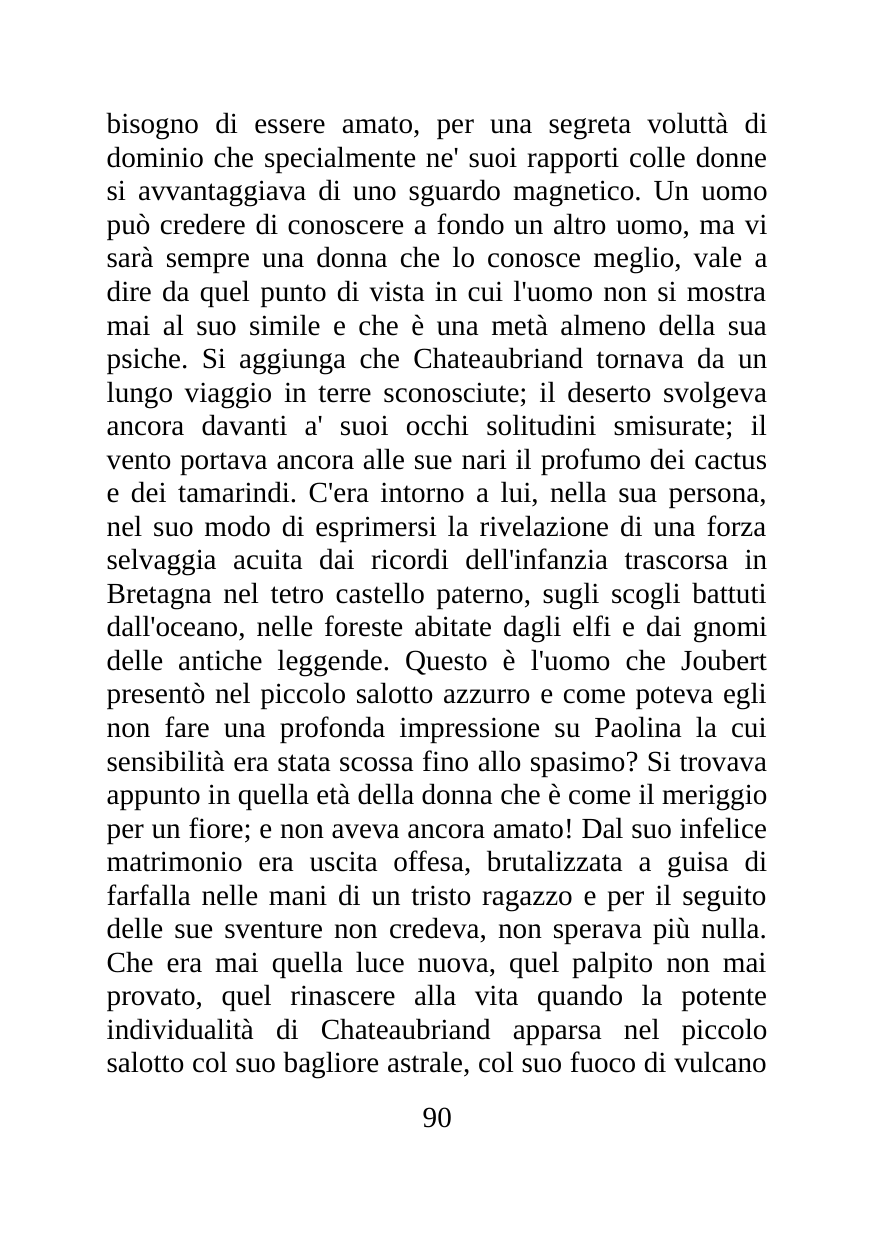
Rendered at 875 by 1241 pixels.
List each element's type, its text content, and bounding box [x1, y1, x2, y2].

text bisogno di essere amato, per una segreta voluttà di dominio che specialmente ne' suoi rapporti colle donne si avvantaggiava di uno sguardo magnetico. Un uomo può credere di conoscere a fondo un altro uomo, ma vi sarà sempre una donna che lo conosce meglio, vale a dire da quel punto di vista in cui l'uomo non si mostra mai al suo simile e che è una metà almeno della sua psiche. Si aggiunga che Chateaubriand tornava da un lungo viaggio in terre sconosciute; il deserto svolgeva ancora davanti a' suoi occhi solitudini smisurate; il vento portava ancora alle sue nari il profumo dei cactus e dei tamarindi. C'era intorno a lui, nella sua persona, nel suo modo di esprimersi la rivelazione di una forza selvaggia acuita dai ricordi dell'infanzia trascorsa in Bretagna nel tetro castello paterno, sugli scogli battuti dall'oceano, nelle foreste abitate dagli elfi e dai gnomi delle antiche leggende. Questo è l'uomo che Joubert presentò nel piccolo salotto azzurro e come poteva egli non fare una profonda impressione su Paolina la cui sensibilità era stata scossa fino allo spasimo? Si trovava appunto in quella età della donna che è come il meriggio per un fiore; e non aveva ancora amato! Dal suo infelice matrimonio era uscita offesa, brutalizzata a guisa di farfalla nelle mani di un tristo ragazzo e per il seguito delle sue sventure non credeva, non sperava più nulla. Che era mai quella luce nuova, quel palpito non mai provato, quel rinascere alla vita quando la potente individualità di Chateaubriand apparsa nel piccolo salotto col suo bagliore astrale, col suo fuoco di vulcano [106, 106, 768, 1079]
